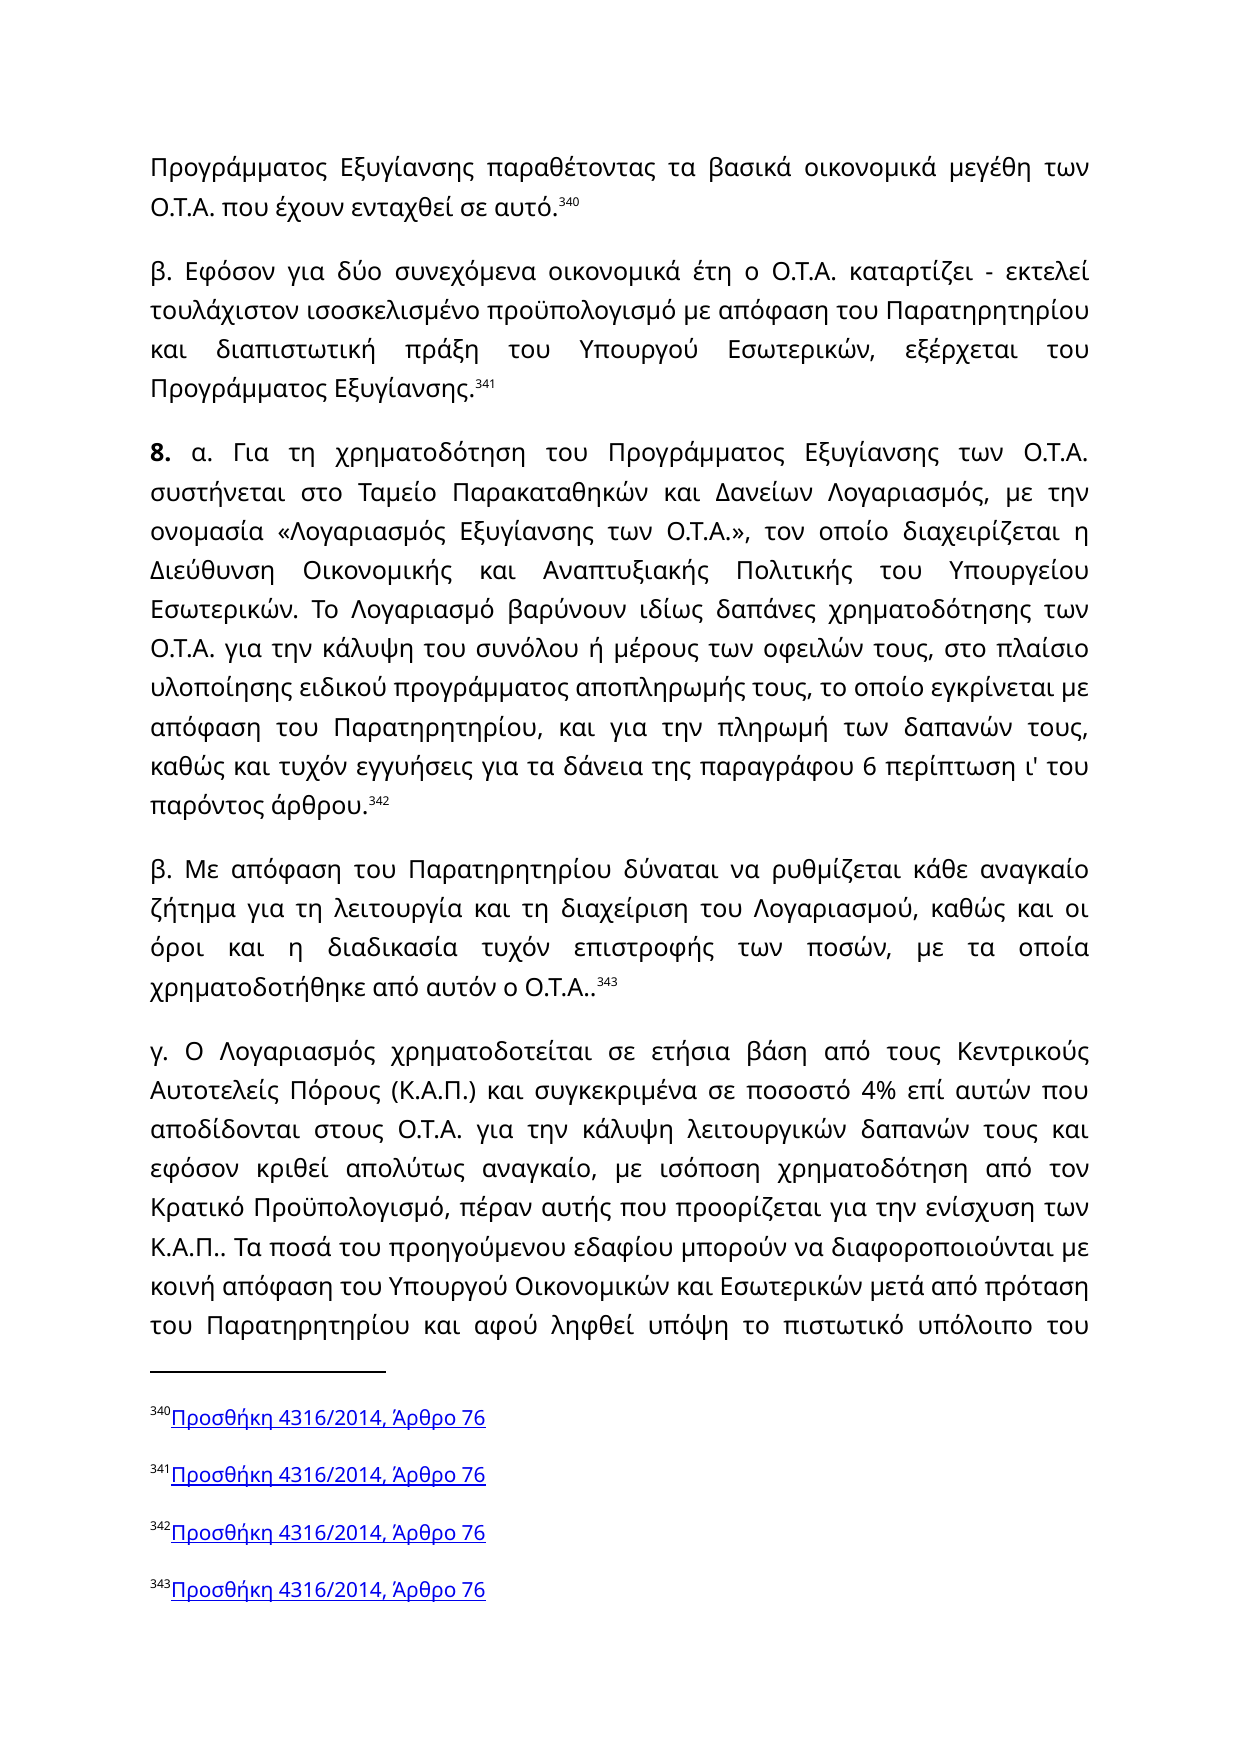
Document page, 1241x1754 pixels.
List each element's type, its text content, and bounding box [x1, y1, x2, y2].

text β. Εφόσον για δύο συνεχόμενα οικονομικά έτη ο Ο.Τ.Α. καταρτίζει - εκτελεί τουλάχιστον ισοσκελισμένο προϋπολογισμό με απόφαση του Παρατηρητηρίου και διαπιστωτική πράξη του Υπουργού Εσωτερικών, εξέρχεται του Προγράμματος Εξυγίανσης. [150, 253, 1090, 405]
text β. Με απόφαση του Παρατηρητηρίου δύναται να ρυθμίζεται κάθε αναγκαίο ζήτημα για τη λειτουργία και τη διαχείριση του Λογαριασμού, καθώς και οι όροι και η διαδικασία τυχόν επιστροφής των ποσών, με τα οποία χρηματοδοτήθηκε από αυτόν ο Ο.Τ.Α.. [150, 852, 1090, 1003]
text Προγράμματος Εξυγίανσης παραθέτοντας τα βασικά οικονομικά μεγέθη των Ο.Τ.Α. που έχουν ενταχθεί σε αυτό. [150, 150, 1090, 223]
text Προσθήκη 4316/2014, Άρθρο 76 [150, 1460, 1090, 1489]
text Προσθήκη 4316/2014, Άρθρο 76 [150, 1518, 1090, 1546]
text 8. α. Για τη χρηματοδότηση του Προγράμματος Εξυγίανσης των Ο.Τ.Α. συστήνεται στο Ταμείο Παρακαταθηκών και Δανείων Λογαριασμός, με την ονομασία «Λογαριασμός Εξυγίανσης των Ο.Τ.Α.», τον οποίο διαχειρίζεται η Διεύθυνση Οικονομικής και Αναπτυξιακής Πολιτικής του Υπουργείου Εσωτερικών. Το Λογαριασμό βαρύνουν ιδίως δαπάνες χρηματοδότησης των Ο.Τ.Α. για την κάλυψη του συνόλου ή μέρους των οφειλών τους, στο πλαίσιο υλοποίησης ειδικού προγράμματος αποπληρωμής τους, το οποίο εγκρίνεται με απόφαση του Παρατηρητηρίου, και για την πληρωμή των δαπανών τους, καθώς και τυχόν εγγυήσεις για τα δάνεια της παραγράφου 6 περίπτωση ι' του παρόντος άρθρου. [150, 435, 1090, 822]
text γ. Ο Λογαριασμός χρηματοδοτείται σε ετήσια βάση από τους Κεντρικούς Αυτοτελείς Πόρους (Κ.Α.Π.) και συγκεκριμένα σε ποσοστό 4% επί αυτών που αποδίδονται στους Ο.Τ.Α. για την κάλυψη λειτουργικών δαπανών τους και εφόσον κριθεί απολύτως αναγκαίο, με ισόποση χρηματοδότηση από τον Κρατικό Προϋπολογισμό, πέραν αυτής που προορίζεται για την ενίσχυση των Κ.Α.Π.. Τα ποσά του προηγούμενου εδαφίου μπορούν να διαφοροποιούνται με κοινή απόφαση του Υπουργού Οικονομικών και Εσωτερικών μετά από πρόταση του Παρατηρητηρίου και αφού ληφθεί υπόψη το πιστωτικό υπόλοιπο του [150, 1033, 1090, 1342]
text Προσθήκη 4316/2014, Άρθρο 76 [150, 1576, 1090, 1604]
text Προσθήκη 4316/2014, Άρθρο 76 [150, 1403, 1090, 1431]
